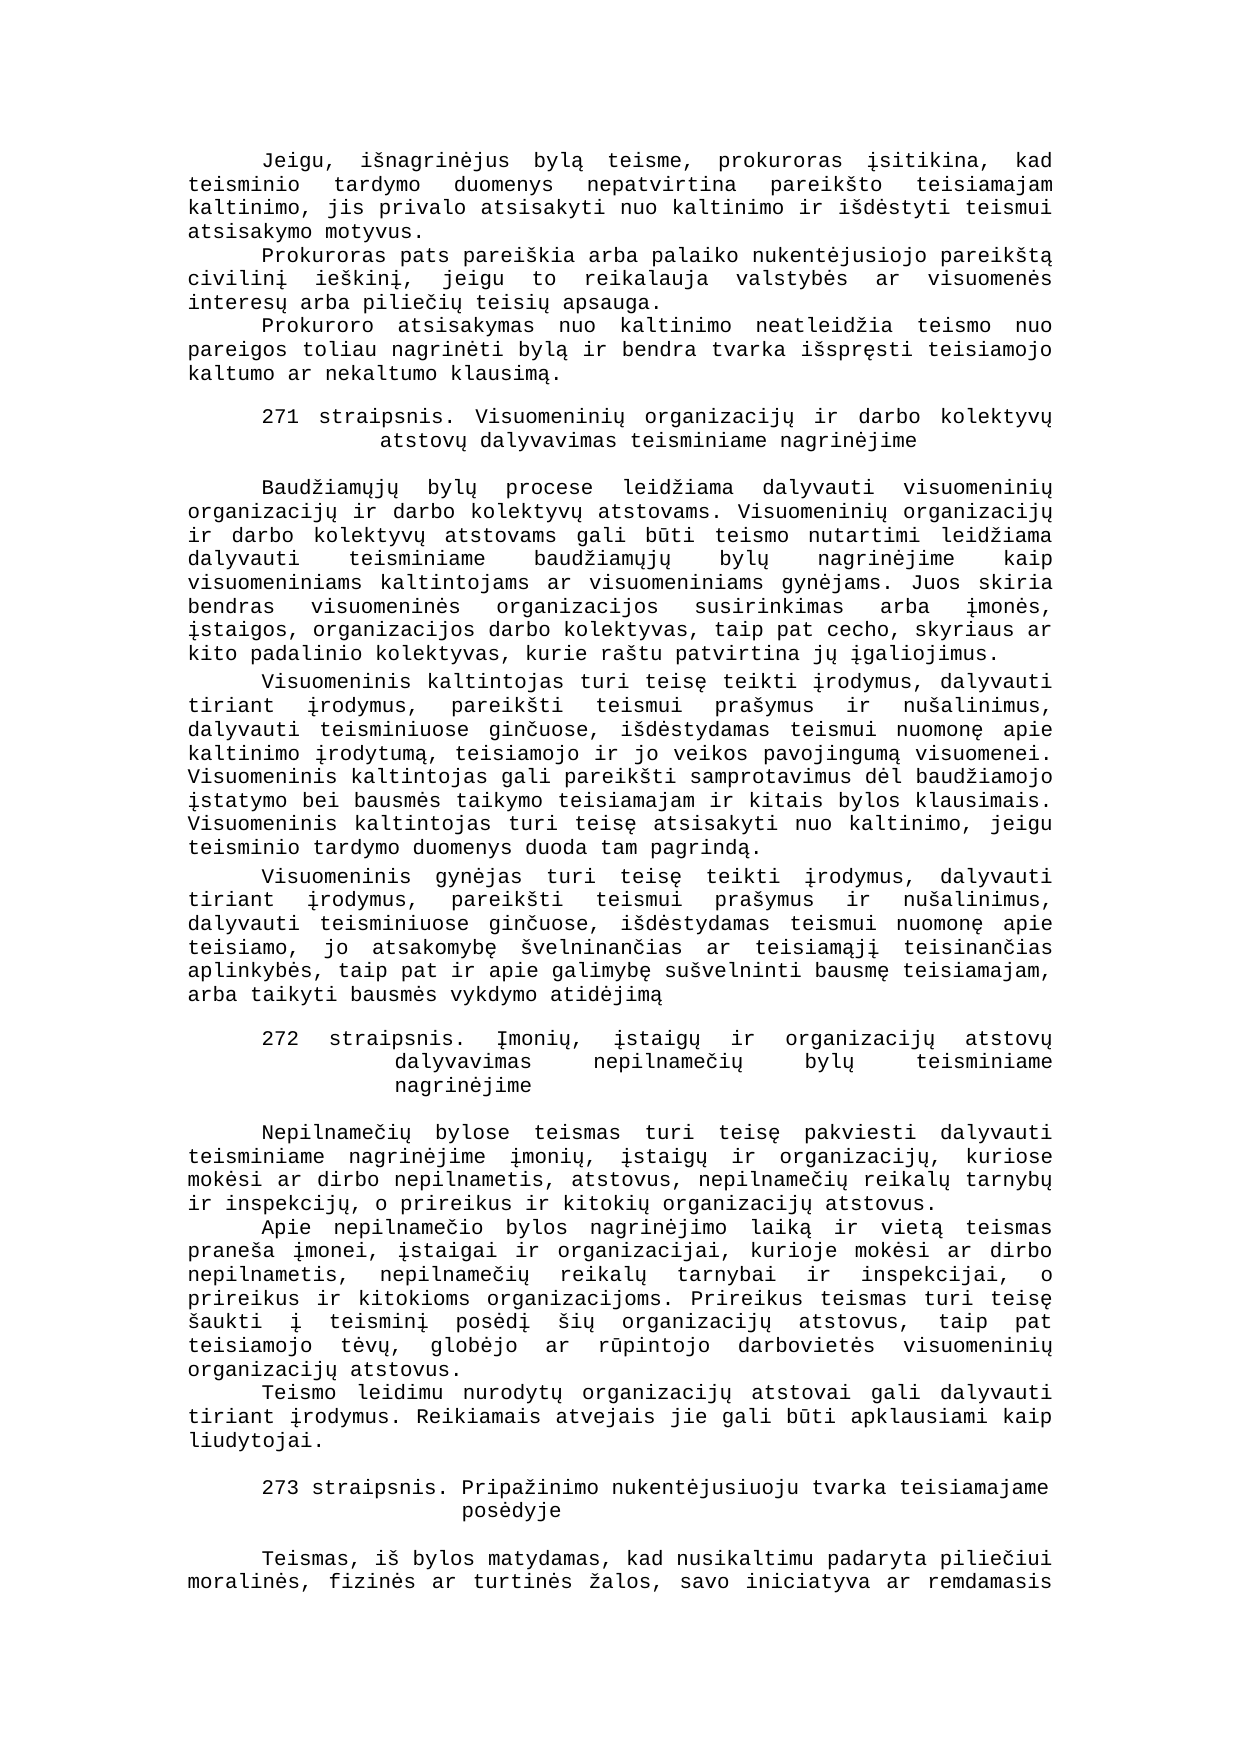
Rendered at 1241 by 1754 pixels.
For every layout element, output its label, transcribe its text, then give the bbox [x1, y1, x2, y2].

text Teismo leidimu nurodytų organizacijų atstovai gali dalyvauti tiriant įrodymus. Reikiamais atvejais jie gali būti apklausiami kaip liudytojai. [187, 1382, 1053, 1453]
text 271 straipsnis. Visuomeninių organizacijų ir darbo kolektyvų atstovų dalyvavimas teisminiame nagrinėjime [261, 406, 1053, 454]
text Visuomeninis kaltintojas turi teisę teikti įrodymus, dalyvauti tiriant įrodymus, pareikšti teismui prašymus ir nušalinimus, dalyvauti teisminiuose ginčuose, išdėstydamas teismui nuomonę apie kaltinimo įrodytumą, teisiamojo ir jo veikos pavojingumą visuomenei. Visuomeninis kaltintojas gali pareikšti samprotavimus dėl baudžiamojo įstatymo bei bausmės taikymo teisiamajam ir kitais bylos klausimais. Visuomeninis kaltintojas turi teisę atsisakyti nuo kaltinimo, jeigu teisminio tardymo duomenys duoda tam pagrindą. [187, 672, 1053, 861]
text Nepilnamečių bylose teismas turi teisę pakviesti dalyvauti teisminiame nagrinėjime įmonių, įstaigų ir organizacijų, kuriose mokėsi ar dirbo nepilnametis, atstovus, nepilnamečių reikalų tarnybų ir inspekcijų, o prireikus ir kitokių organizacijų atstovus. [187, 1122, 1053, 1217]
text Jeigu, išnagrinėjus bylą teisme, prokuroras įsitikina, kad teisminio tardymo duomenys nepatvirtina pareikšto teisiamajam kaltinimo, jis privalo atsisakyti nuo kaltinimo ir išdėstyti teismui atsisakymo motyvus. [187, 150, 1053, 244]
text Prokuroras pats pareiškia arba palaiko nukentėjusiojo pareikštą civilinį ieškinį, jeigu to reikalauja valstybės ar visuomenės interesų arba piliečių teisių apsauga. [187, 244, 1053, 316]
text Baudžiamųjų bylų procese leidžiama dalyvauti visuomeninių organizacijų ir darbo kolektyvų atstovams. Visuomeninių organizacijų ir darbo kolektyvų atstovams gali būti teismo nutartimi leidžiama dalyvauti teisminiame baudžiamųjų bylų nagrinėjime kaip visuomeniniams kaltintojams ar visuomeniniams gynėjams. Juos skiria bendras visuomeninės organizacijos susirinkimas arba įmonės, įstaigos, organizacijos darbo kolektyvas, taip pat cecho, skyriaus ar kito padalinio kolektyvas, kurie raštu patvirtina jų įgaliojimus. [187, 477, 1053, 667]
text 273 straipsnis. Pripažinimo nukentėjusiuoju tvarka teisiamajame [187, 1477, 1053, 1501]
text Visuomeninis gynėjas turi teisę teikti įrodymus, dalyvauti tiriant įrodymus, pareikšti teismui prašymus ir nušalinimus, dalyvauti teisminiuose ginčuose, išdėstydamas teismui nuomonę apie teisiamo, jo atsakomybę švelninančias ar teisiamąjį teisinančias aplinkybės, taip pat ir apie galimybę sušvelninti bausmę teisiamajam, arba taikyti bausmės vykdymo atidėjimą [187, 866, 1053, 1008]
text posėdyje [187, 1501, 1053, 1524]
text Prokuroro atsisakymas nuo kaltinimo neatleidžia teismo nuo pareigos toliau nagrinėti bylą ir bendra tvarka išspręsti teisiamojo kaltumo ar nekaltumo klausimą. [187, 316, 1053, 386]
text Teismas, iš bylos matydamas, kad nusikaltimu padaryta piliečiui moralinės, fizinės ar turtinės žalos, savo iniciatyva ar remdamasis [187, 1548, 1053, 1595]
text Apie nepilnamečio bylos nagrinėjimo laiką ir vietą teismas praneša įmonei, įstaigai ir organizacijai, kurioje mokėsi ar dirbo nepilnametis, nepilnamečių reikalų tarnybai ir inspekcijai, o prireikus ir kitokioms organizacijoms. Prireikus teismas turi teisę šaukti į teisminį posėdį šių organizacijų atstovus, taip pat teisiamojo tėvų, globėjo ar rūpintojo darbovietės visuomeninių organizacijų atstovus. [187, 1217, 1053, 1382]
text 272 straipsnis. Įmonių, įstaigų ir organizacijų atstovų dalyvavimas nepilnamečių bylų teisminiame nagrinėjime [261, 1028, 1053, 1098]
